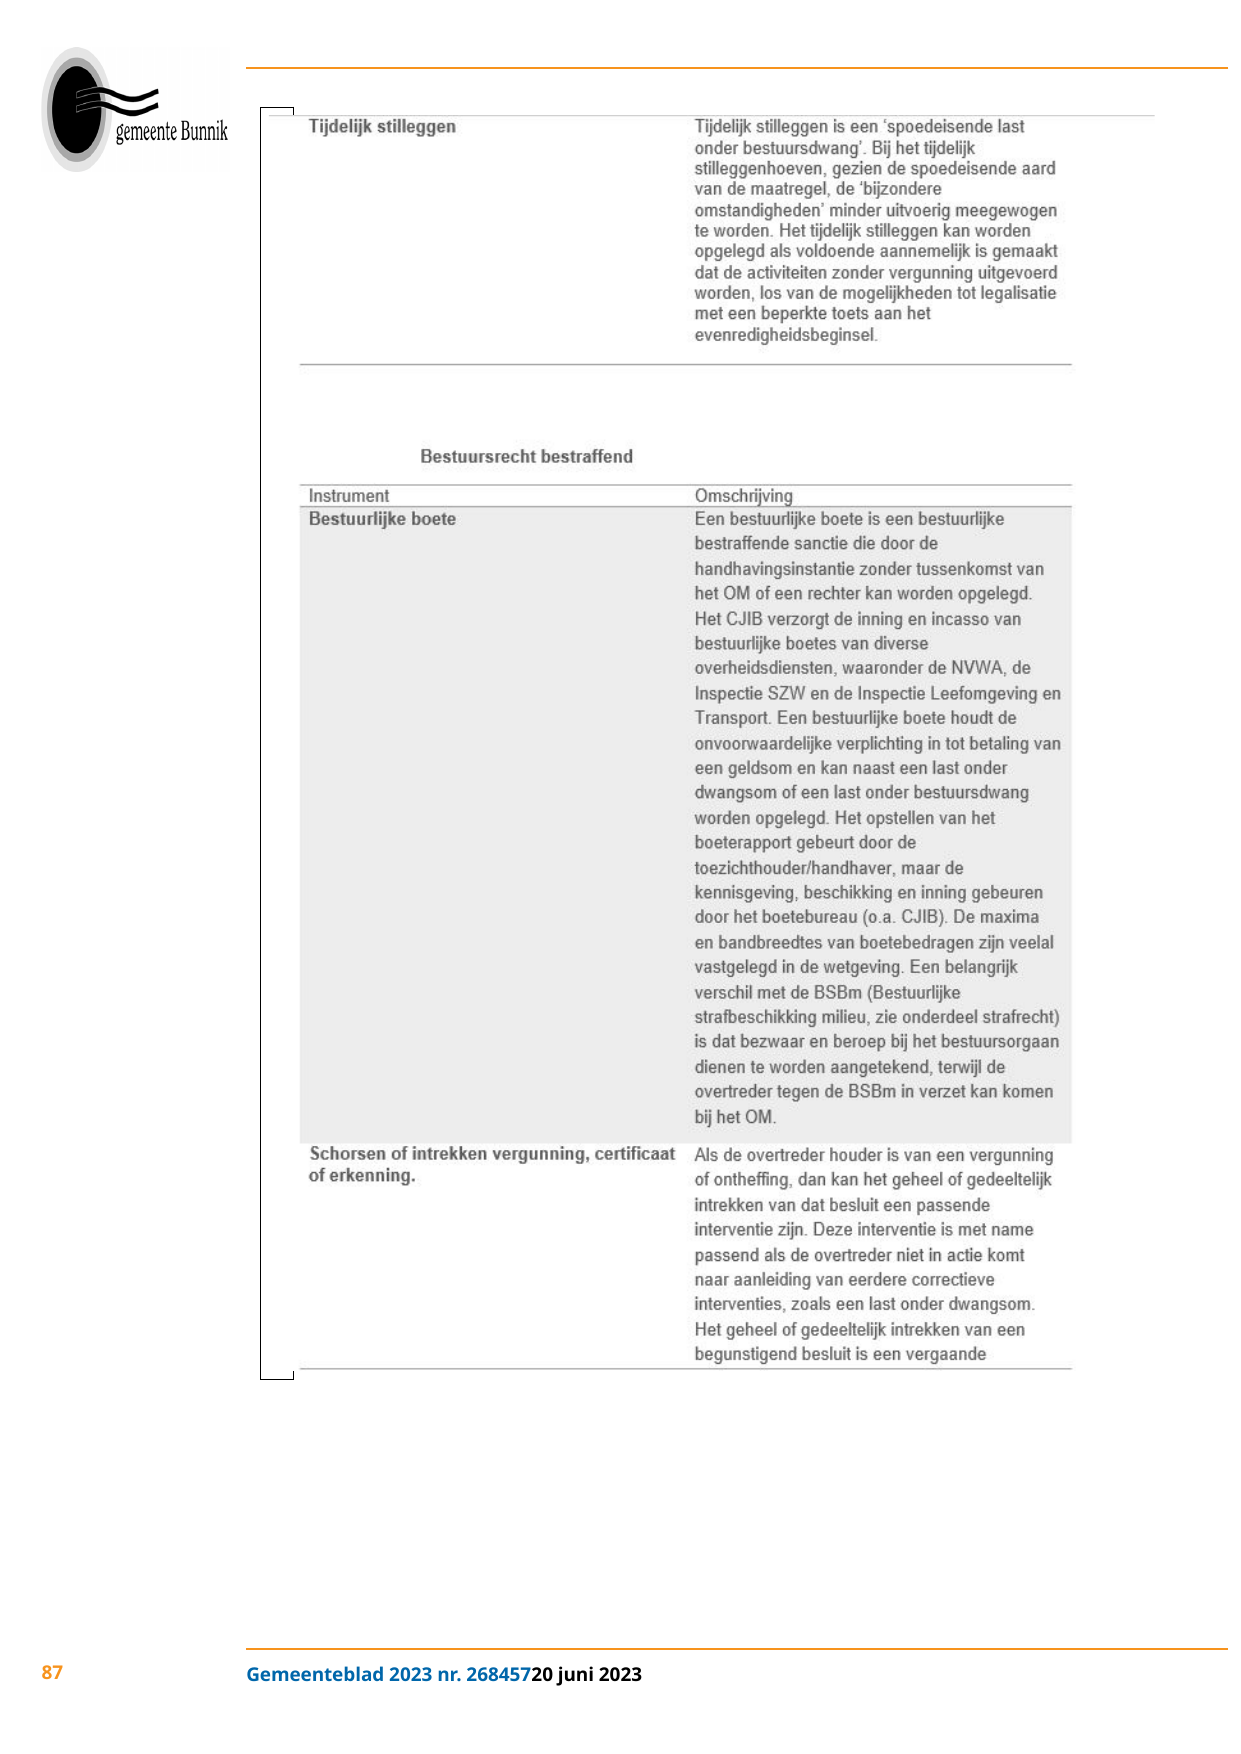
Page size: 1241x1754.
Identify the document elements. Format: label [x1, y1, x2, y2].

picture [268, 115, 1155, 1371]
picture [41, 47, 231, 172]
